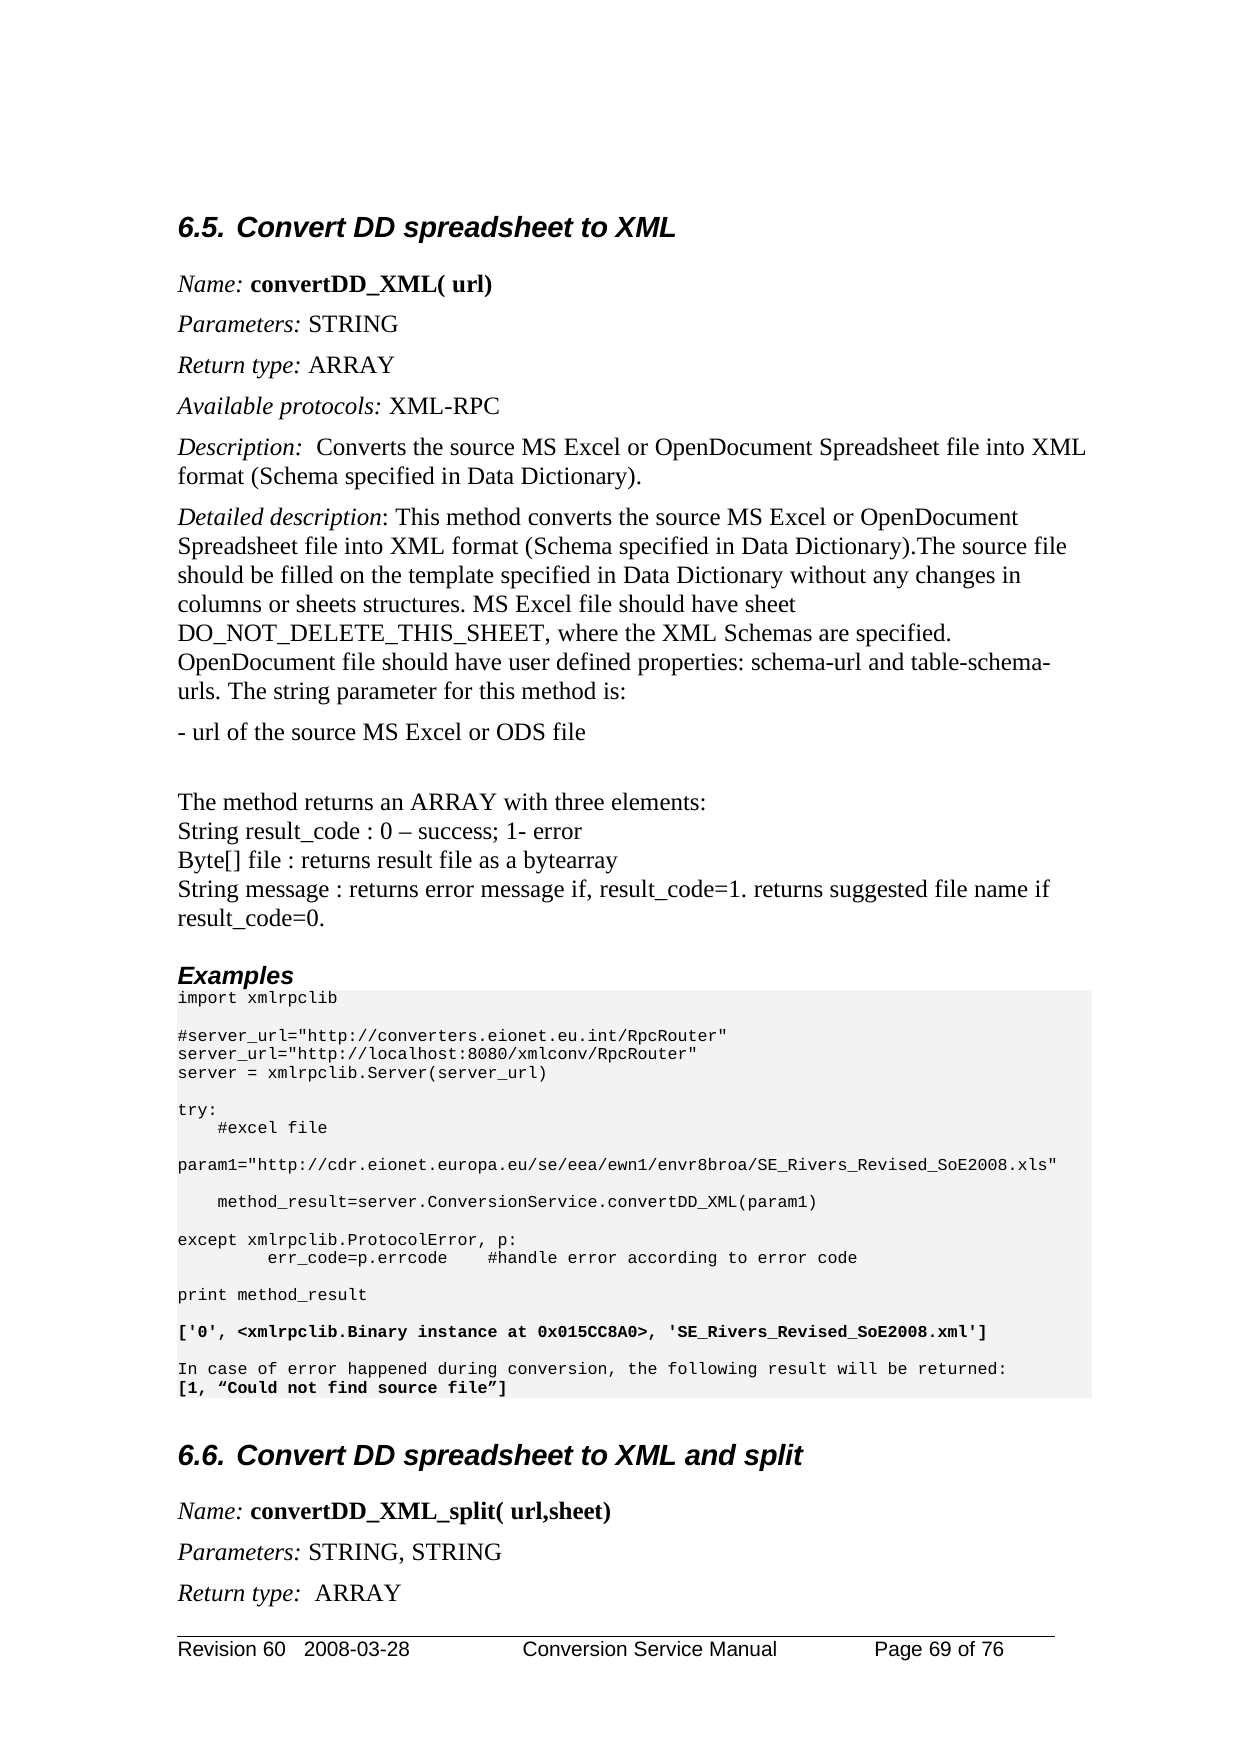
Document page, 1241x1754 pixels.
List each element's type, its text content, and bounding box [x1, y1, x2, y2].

subtitle Convert DD spreadsheet to XML [177, 210, 1092, 244]
list try: [177, 1102, 1092, 1120]
list import xmlrpclib [177, 990, 1092, 1009]
text Return type: ARRAY [177, 1578, 1092, 1607]
list [1, “Could not find source file”] [177, 1380, 1092, 1398]
subtitle Examples [177, 961, 1092, 990]
text Available protocols: XML-RPC [177, 391, 1092, 420]
list In case of error happened during conversion, the following result will be returned: [177, 1361, 1092, 1380]
list print method_result [177, 1287, 1092, 1306]
text Description: Converts the source MS Excel or OpenDocument Spreadsheet file into XML format (Schema specified in Data Dictionary). [177, 432, 1092, 490]
list err_code=p.errcode #handle error according to error code [177, 1250, 1092, 1268]
list param1="http://cdr.eionet.europa.eu/se/eea/ewn1/envr8broa/SE_Rivers_Revised_SoE2008.xls" [177, 1139, 1092, 1176]
text String result_code : 0 – success; 1- error [177, 816, 1092, 845]
list ['0', <xmlrpclib.Binary instance at 0x015CC8A0>, 'SE_Rivers_Revised_SoE2008.xml'] [177, 1324, 1092, 1343]
list method_result=server.ConversionService.convertDD_XML(param1) [177, 1194, 1092, 1213]
text Detailed description: This method converts the source MS Excel or OpenDocument Spreadsheet file into XML format (Schema specified in Data Dictionary).The source file should be filled on the template specified in Data Dictionary without any changes in columns or sheets structures. MS Excel file should have sheet DO_NOT_DELETE_THIS_SHEET, where the XML Schemas are specified. OpenDocument file should have user defined properties: schema-url and table-schema-urls. The string parameter for this method is: [177, 502, 1092, 705]
list #server_url="http://converters.eionet.eu.int/RpcRouter" [177, 1027, 1092, 1046]
text Name: convertDD_XML_split( url,sheet) [177, 1496, 1092, 1525]
text - url of the source MS Excel or ODS file [177, 717, 1092, 746]
list except xmlrpclib.ProtocolError, p: [177, 1231, 1092, 1250]
text String message : returns error message if, result_code=1. returns suggested file name if result_code=0. [177, 874, 1092, 932]
text The method returns an ARRAY with three elements: [177, 787, 1092, 816]
list server_url="http://localhost:8080/xmlconv/RpcRouter" [177, 1046, 1092, 1064]
text Parameters: STRING [177, 309, 1092, 338]
list #excel file [177, 1120, 1092, 1139]
text Byte[] file : returns result file as a bytearray [177, 845, 1092, 874]
text Name: convertDD_XML( url) [177, 268, 1092, 298]
list server = xmlrpclib.Server(server_url) [177, 1064, 1092, 1083]
text Parameters: STRING, STRING [177, 1537, 1092, 1566]
text Return type: ARRAY [177, 350, 1092, 379]
subtitle Convert DD spreadsheet to XML and split [177, 1438, 1092, 1471]
